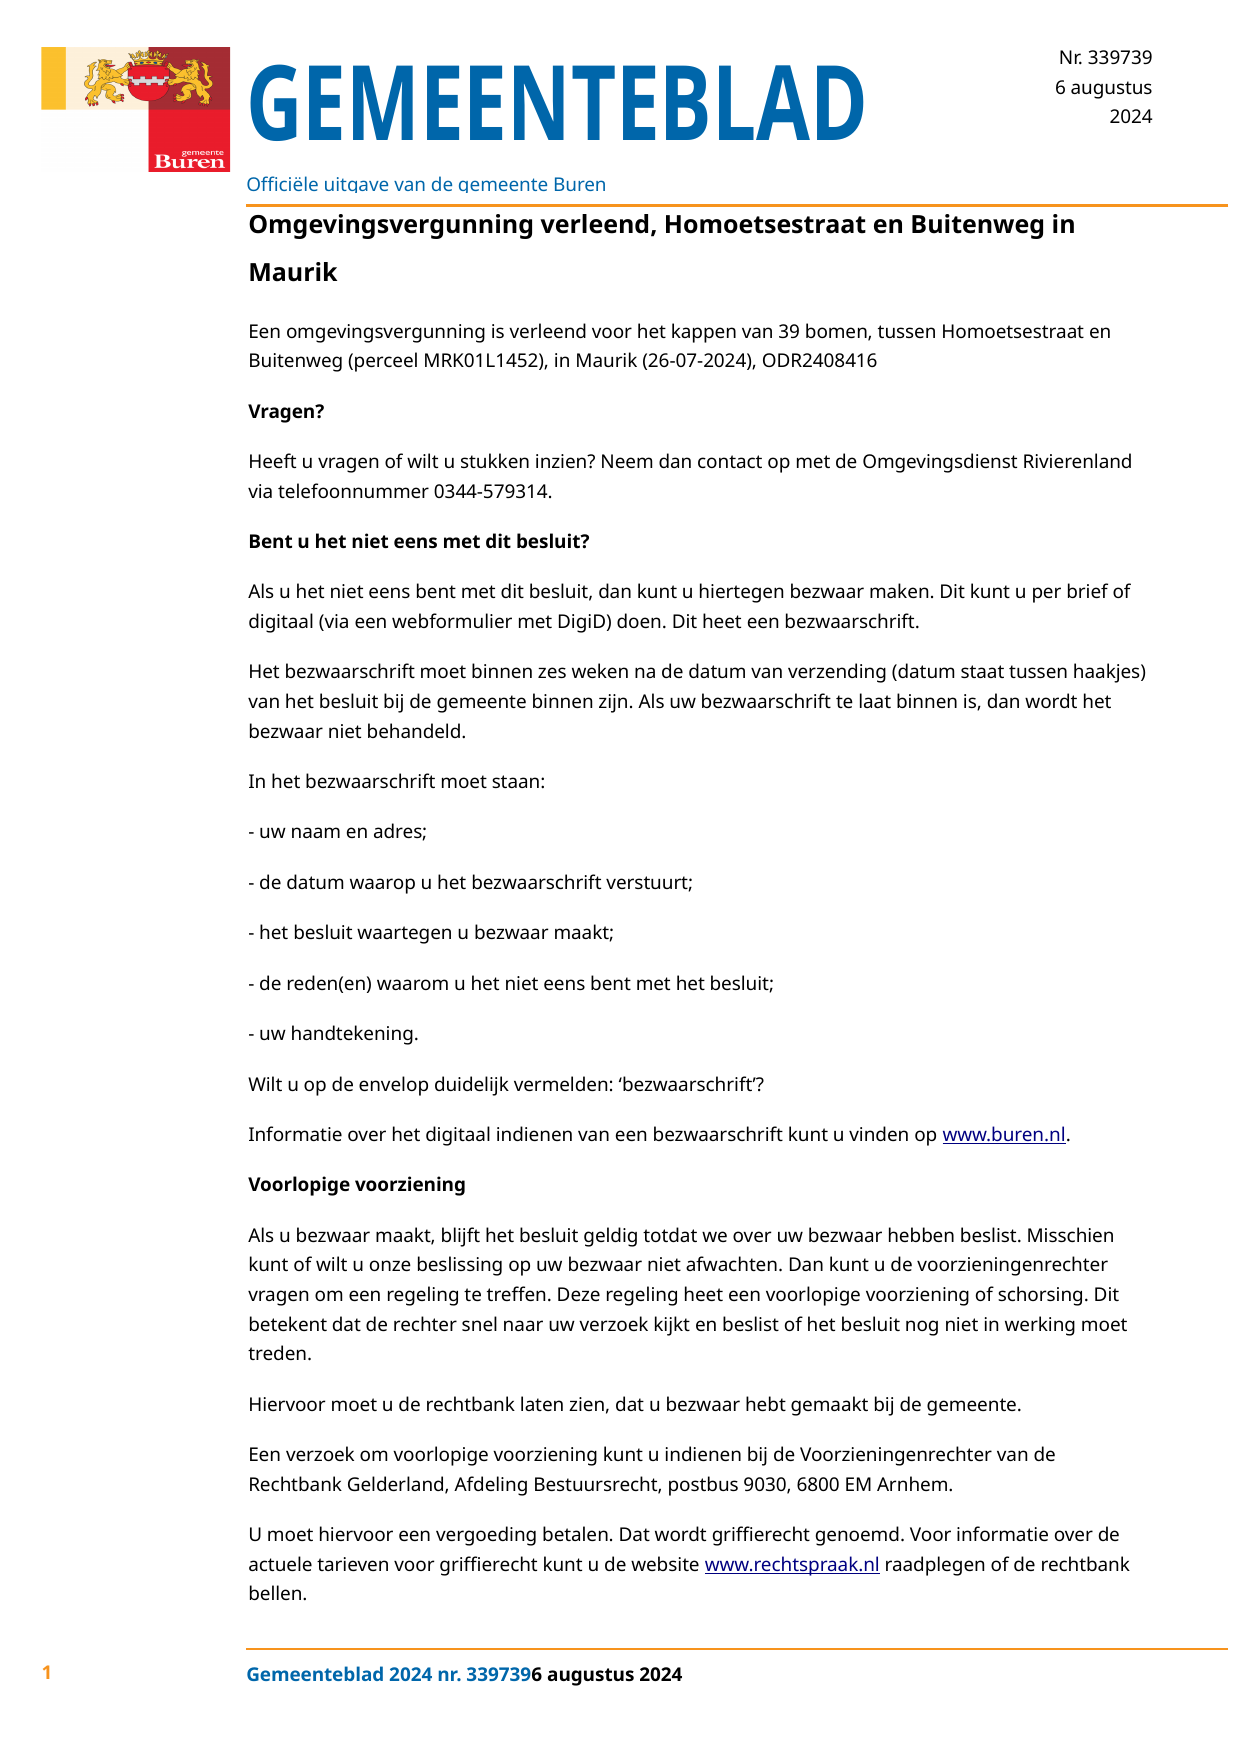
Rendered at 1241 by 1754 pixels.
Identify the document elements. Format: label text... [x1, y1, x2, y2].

text Een verzoek om voorlopige voorziening kunt u indienen bij de Voorzieningenrechter van de Rechtbank Gelderland, Afdeling Bestuursrecht, postbus 9030, 6800 EM Arnhem. [248, 1441, 1152, 1497]
text Voorlopige voorziening [248, 1172, 1152, 1197]
text Bent u het niet eens met dit besluit? [248, 528, 1152, 554]
text - uw naam en adres; [248, 819, 1152, 844]
text Heeft u vragen of wilt u stukken inzien? Neem dan contact op met de Omgevingsdienst Rivierenland via telefoonnummer 0344-579314. [248, 448, 1152, 504]
text Informatie over het digitaal indienen van een bezwaarschrift kunt u vinden op www.buren.nl. [248, 1121, 1152, 1147]
text Wilt u op de envelop duidelijk vermelden: ‘bezwaarschrift’? [248, 1071, 1152, 1097]
text - het besluit waartegen u bezwaar maakt; [248, 919, 1152, 945]
text Vragen? [248, 398, 1152, 424]
text Hiervoor moet u de rechtbank laten zien, dat u bezwaar hebt gemaakt bij de gemeente. [248, 1391, 1152, 1417]
text Een omgevingsvergunning is verleend voor het kappen van 39 bomen, tussen Homoetsestraat en Buitenweg (perceel MRK01L1452), in Maurik (26-07-2024), ODR2408416 [248, 318, 1152, 373]
text - de datum waarop u het bezwaarschrift verstuurt; [248, 869, 1152, 895]
text In het bezwaarschrift moet staan: [248, 768, 1152, 794]
text Het bezwaarschrift moet binnen zes weken na de datum van verzending (datum staat tussen haakjes) van het besluit bij de gemeente binnen zijn. Als uw bezwaarschrift te laat binnen is, dan wordt het bezwaar niet behandeld. [248, 659, 1152, 744]
picture [41, 47, 231, 172]
text - uw handtekening. [248, 1020, 1152, 1046]
text Als u het niet eens bent met dit besluit, dan kunt u hiertegen bezwaar maken. Dit kunt u per brief of digitaal (via een webformulier met DigiD) doen. Dit heet een bezwaarschrift. [248, 579, 1152, 634]
text U moet hiervoor een vergoeding betalen. Dat wordt griffierecht genoemd. Voor informatie over de actuele tarieven voor griffierecht kunt u de website www.rechtspraak.nl raadplegen of de rechtbank bellen. [248, 1521, 1152, 1606]
text Als u bezwaar maakt, blijft het besluit geldig totdat we over uw bezwaar hebben beslist. Misschien kunt of wilt u onze beslissing op uw bezwaar niet afwachten. Dan kunt u de voorzieningenrechter vragen om een regeling te treffen. Deze regeling heet een voorlopige voorziening of schorsing. Dit betekent dat de rechter snel naar uw verzoek kijkt en beslist of het besluit nog niet in werking moet treden. [248, 1222, 1152, 1366]
text - de reden(en) waarom u het niet eens bent met het besluit; [248, 970, 1152, 996]
text Omgevingsvergunning verleend, Homoetsestraat en Buitenweg in Maurik [248, 207, 1152, 288]
